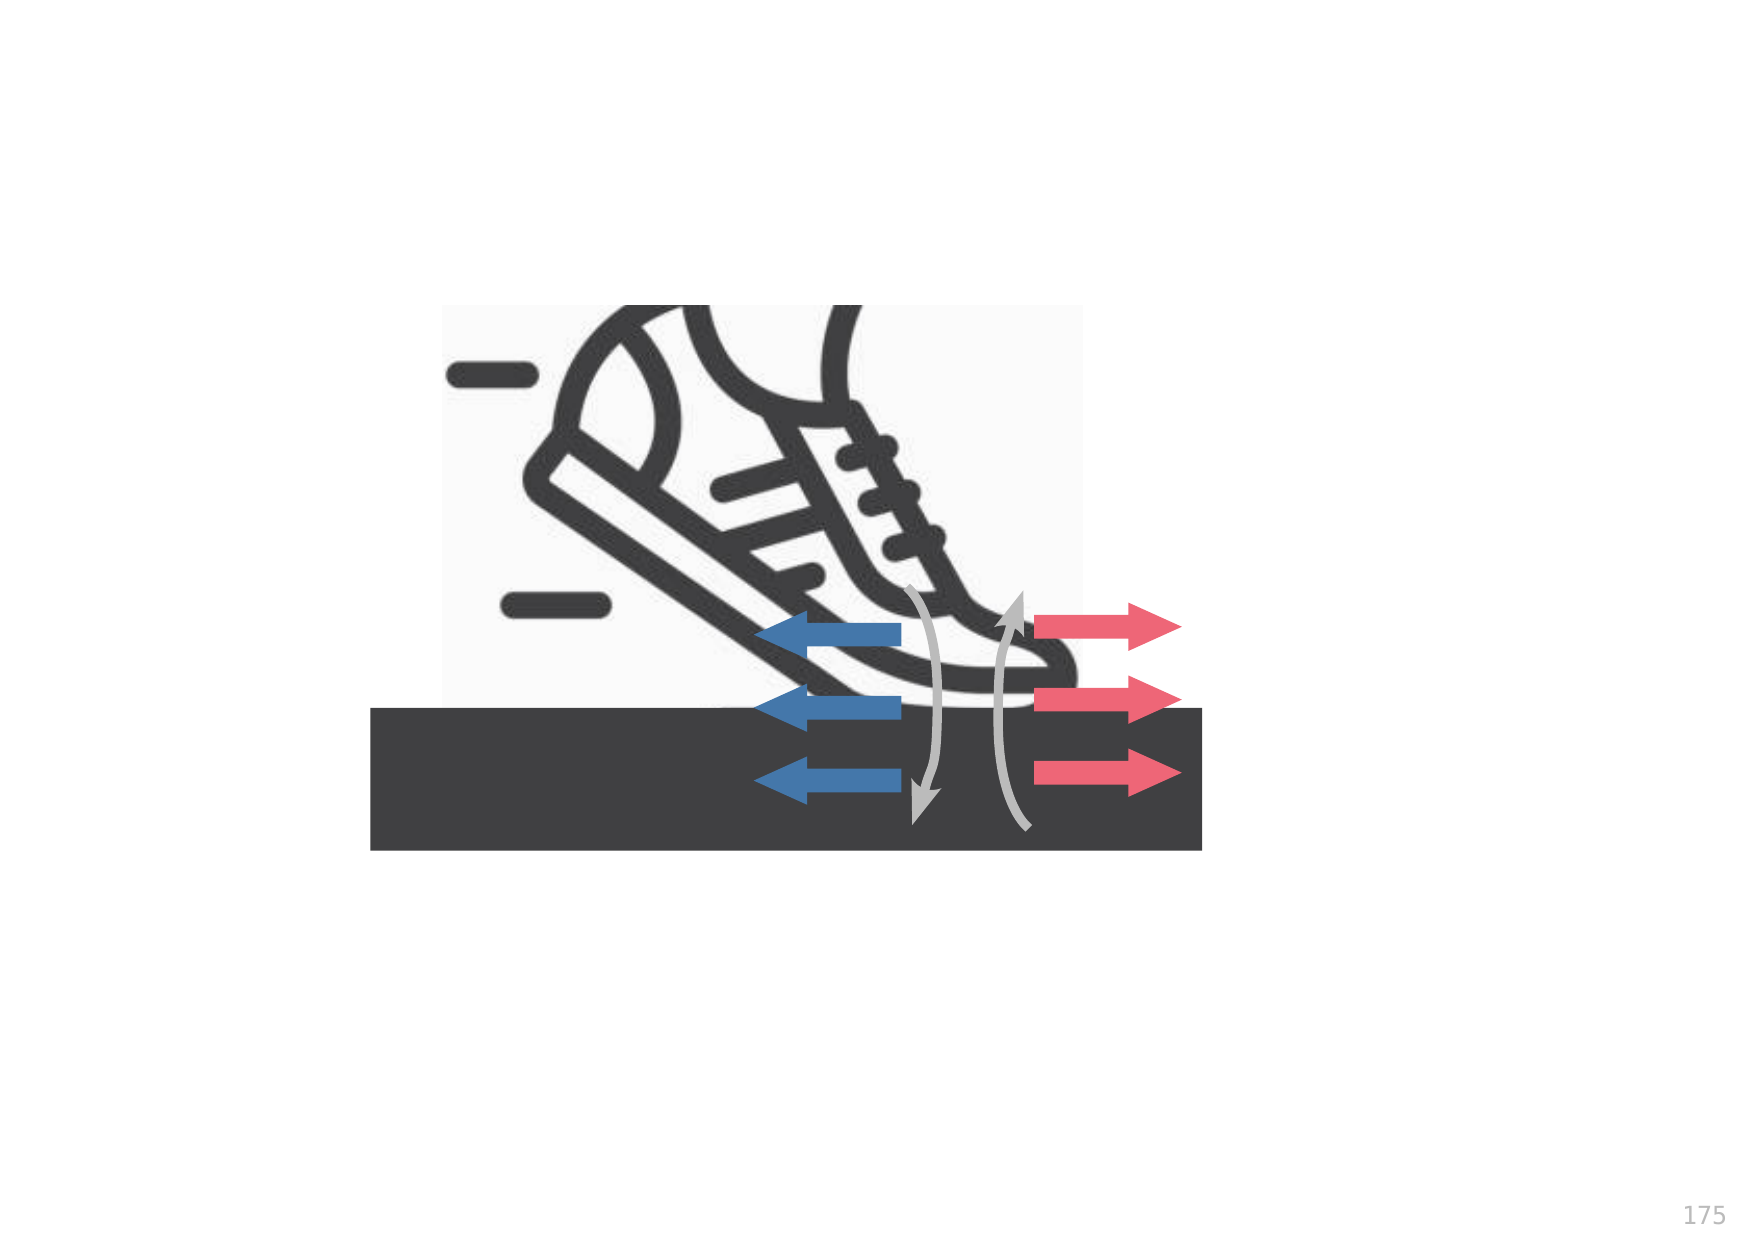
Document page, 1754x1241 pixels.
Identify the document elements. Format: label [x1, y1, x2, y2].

text_box [370, 675, 1203, 851]
text_box [1034, 602, 1182, 651]
picture [442, 305, 1083, 707]
text_box [753, 610, 902, 659]
